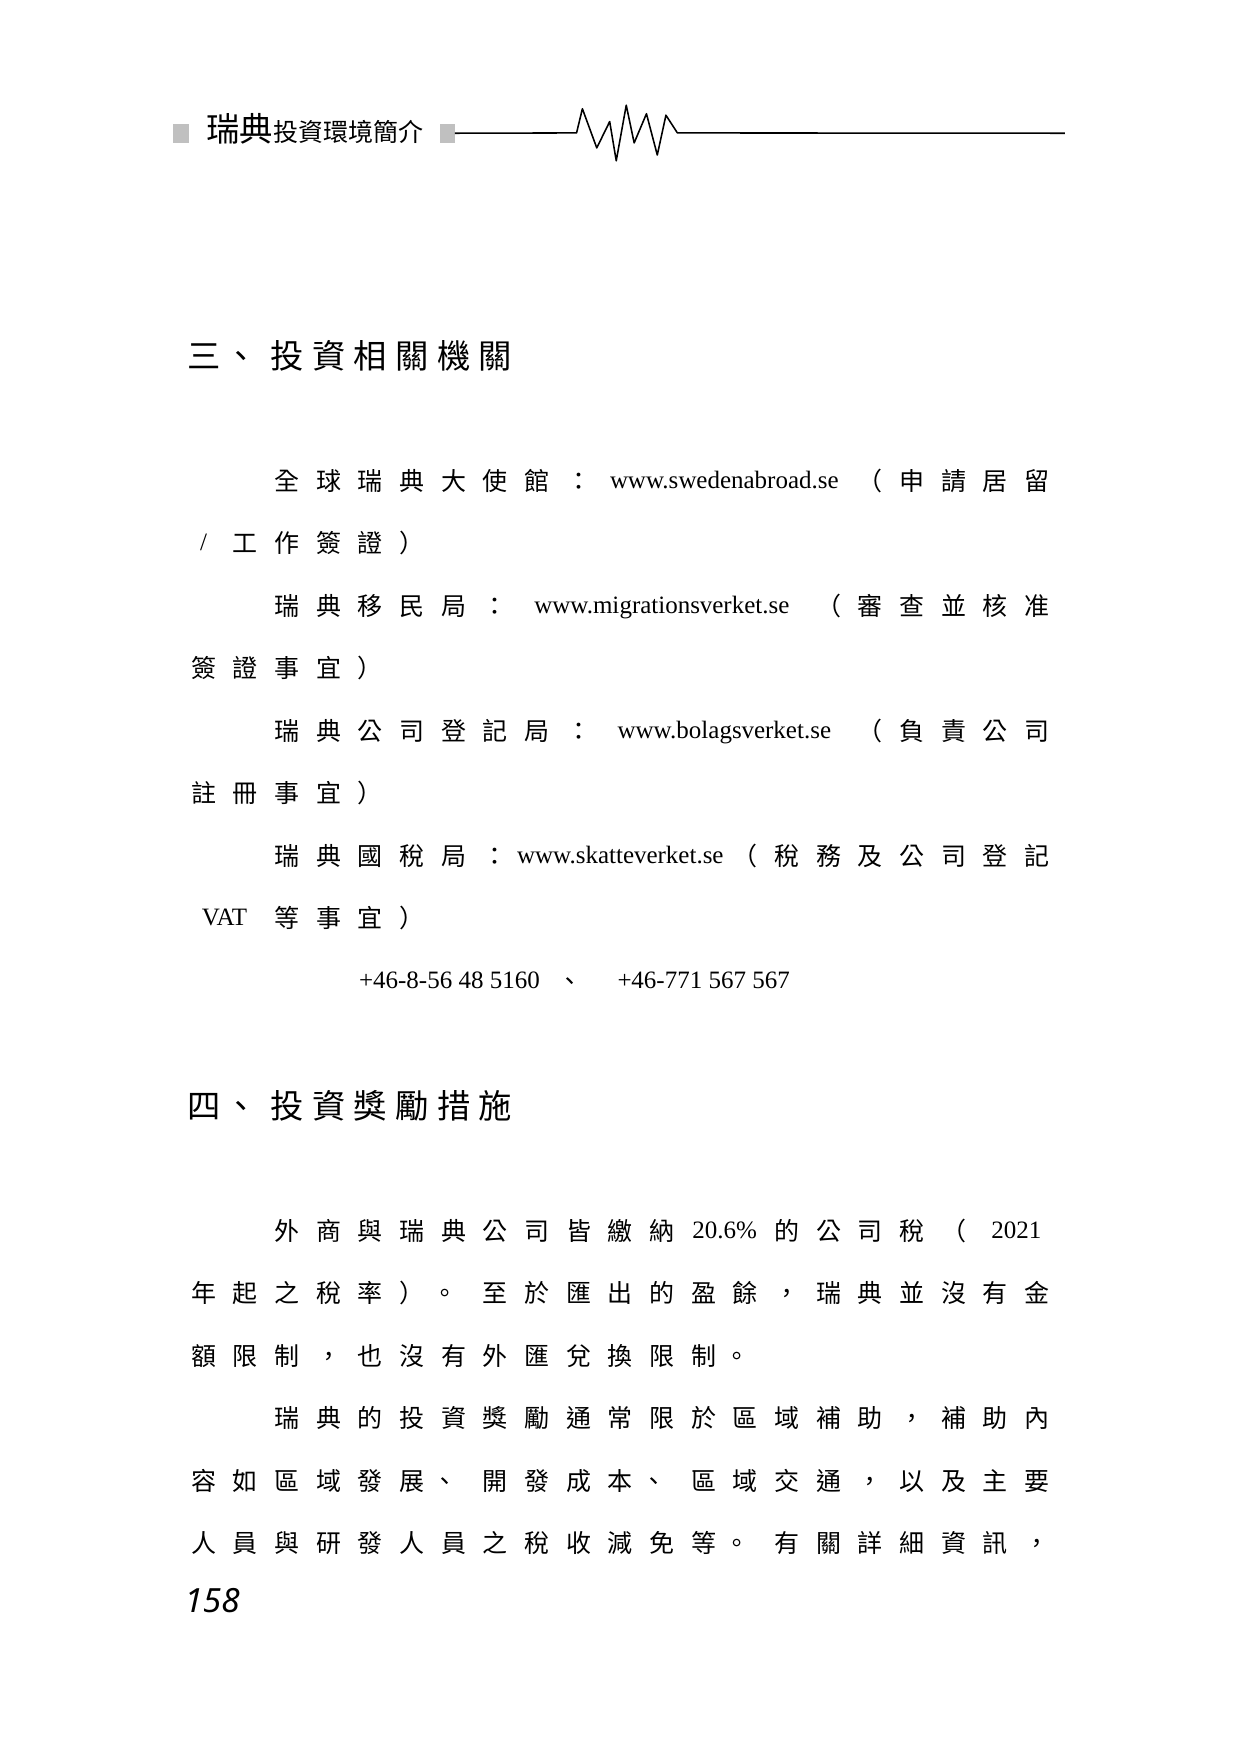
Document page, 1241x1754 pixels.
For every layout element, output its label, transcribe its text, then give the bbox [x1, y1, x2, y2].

text 瑞典公司登記局：www.bolagsverket.se（負責公司註冊事宜） [183, 688, 1058, 813]
text +46-8-56 48 5160、+46-771 567 567 [183, 938, 1058, 1000]
text 瑞典的投資獎勵通常限於區域補助，補助內容如區域發展、開發成本、區域交通，以及主要人員與研發人員之稅收減免等。有關詳細資訊， [183, 1375, 1058, 1563]
text 全球瑞典大使館：www.swedenabroad.se（申請居留/工作簽證） [183, 438, 1058, 563]
text 四、投資獎勵措施 [183, 1063, 1058, 1125]
text 外商與瑞典公司皆繳納20.6%的公司稅（2021年起之稅率）。至於匯出的盈餘，瑞典並沒有金額限制，也沒有外匯兌換限制。 [183, 1188, 1058, 1375]
text 瑞典國稅局：www.skatteverket.se（稅務及公司登記VAT等事宜） [183, 813, 1058, 938]
text 瑞典移民局：www.migrationsverket.se（審查並核准簽證事宜） [183, 563, 1058, 688]
text 三、投資相關機關 [183, 313, 1058, 375]
